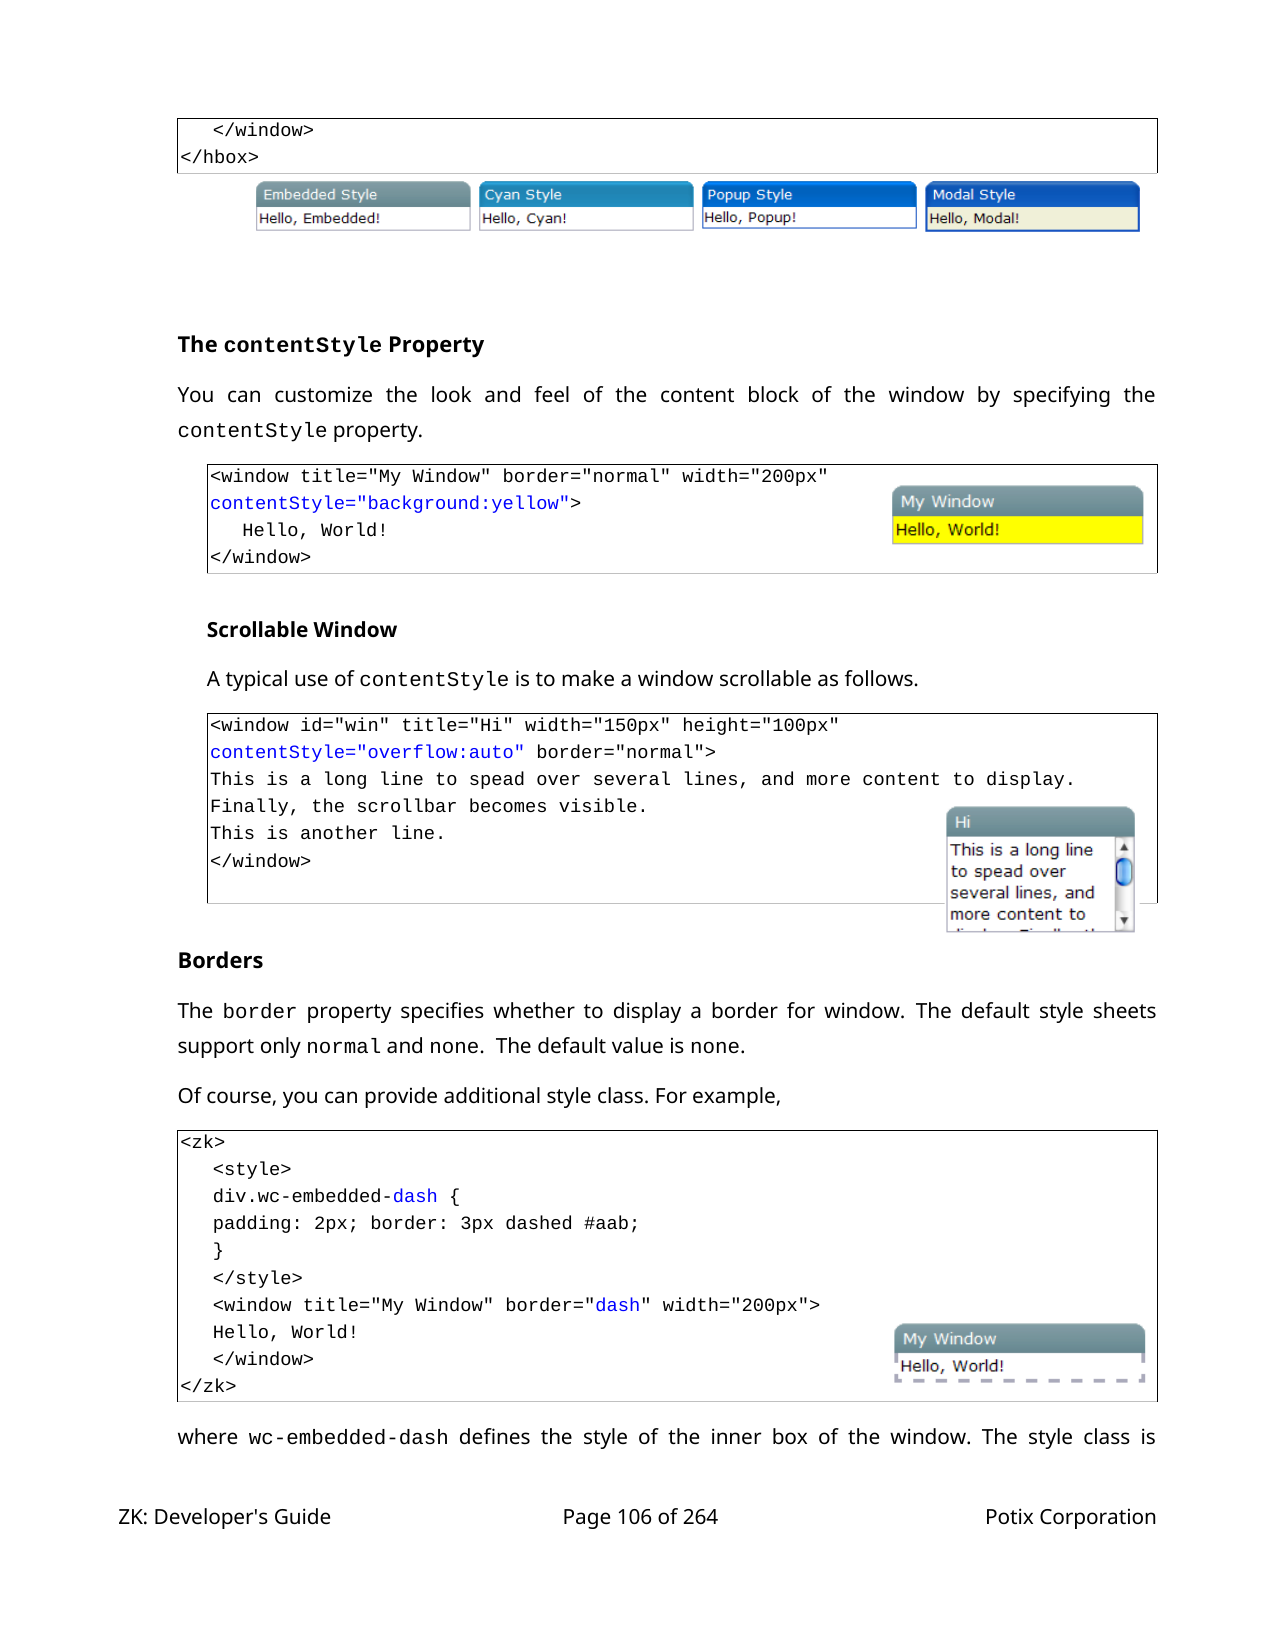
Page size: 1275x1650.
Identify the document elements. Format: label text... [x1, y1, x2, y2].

picture [255, 179, 1141, 234]
subtitle The contentStyle Property [177, 329, 1157, 359]
text [1149, 1347, 1157, 1371]
text </hbox> [178, 145, 1157, 173]
text </style> [178, 1266, 1157, 1290]
text div.wc-embedded-dash { [178, 1184, 1157, 1208]
text </window> [178, 119, 1157, 142]
text A typical use of contentStyle is to make a window scrollable as follows. [207, 664, 1157, 692]
picture [892, 1321, 1149, 1384]
text </zk> [178, 1374, 1157, 1401]
text <window title="My Window" border="normal" width="200px" contentStyle="background:yellow"> [208, 465, 1157, 515]
text <style> [178, 1157, 1157, 1181]
text You can customize the look and feel of the content block of the window by specifying the contentStyle property. [177, 380, 1157, 444]
text Finally, the scrollbar becomes visible. [208, 794, 1157, 818]
text The border property specifies whether to display a border for window. The default style sheets support only normal and none. The default value is none. [177, 996, 1157, 1060]
text </window> [178, 1347, 892, 1371]
subtitle Borders [177, 945, 1157, 975]
text where wc-embedded-dash defines the style of the inner box of the window. The style class is [177, 1422, 1157, 1451]
text <window id="win" title="Hi" width="150px" height="100px" contentStyle="overflow:auto" border="normal"> [208, 714, 1157, 764]
text padding: 2px; border: 3px dashed #aab; [178, 1211, 1157, 1235]
text Of course, you can provide additional style class. For example, [177, 1081, 1157, 1109]
picture [944, 804, 1140, 935]
text [1145, 518, 1157, 542]
picture [891, 483, 1145, 547]
text [1140, 821, 1157, 846]
text [1140, 848, 1157, 873]
text Hello, World! [178, 1320, 1157, 1344]
text </window> [208, 848, 944, 873]
text <window title="My Window" border="dash" width="200px"> [178, 1293, 1157, 1317]
text <zk> [178, 1131, 1157, 1154]
text </window> [208, 545, 1157, 573]
text This is another line. [208, 821, 944, 846]
subtitle Scrollable Window [207, 615, 1157, 643]
text This is a long line to spead over several lines, and more content to display. [208, 767, 1157, 791]
text } [178, 1238, 1157, 1263]
text Hello, World! [208, 518, 891, 542]
